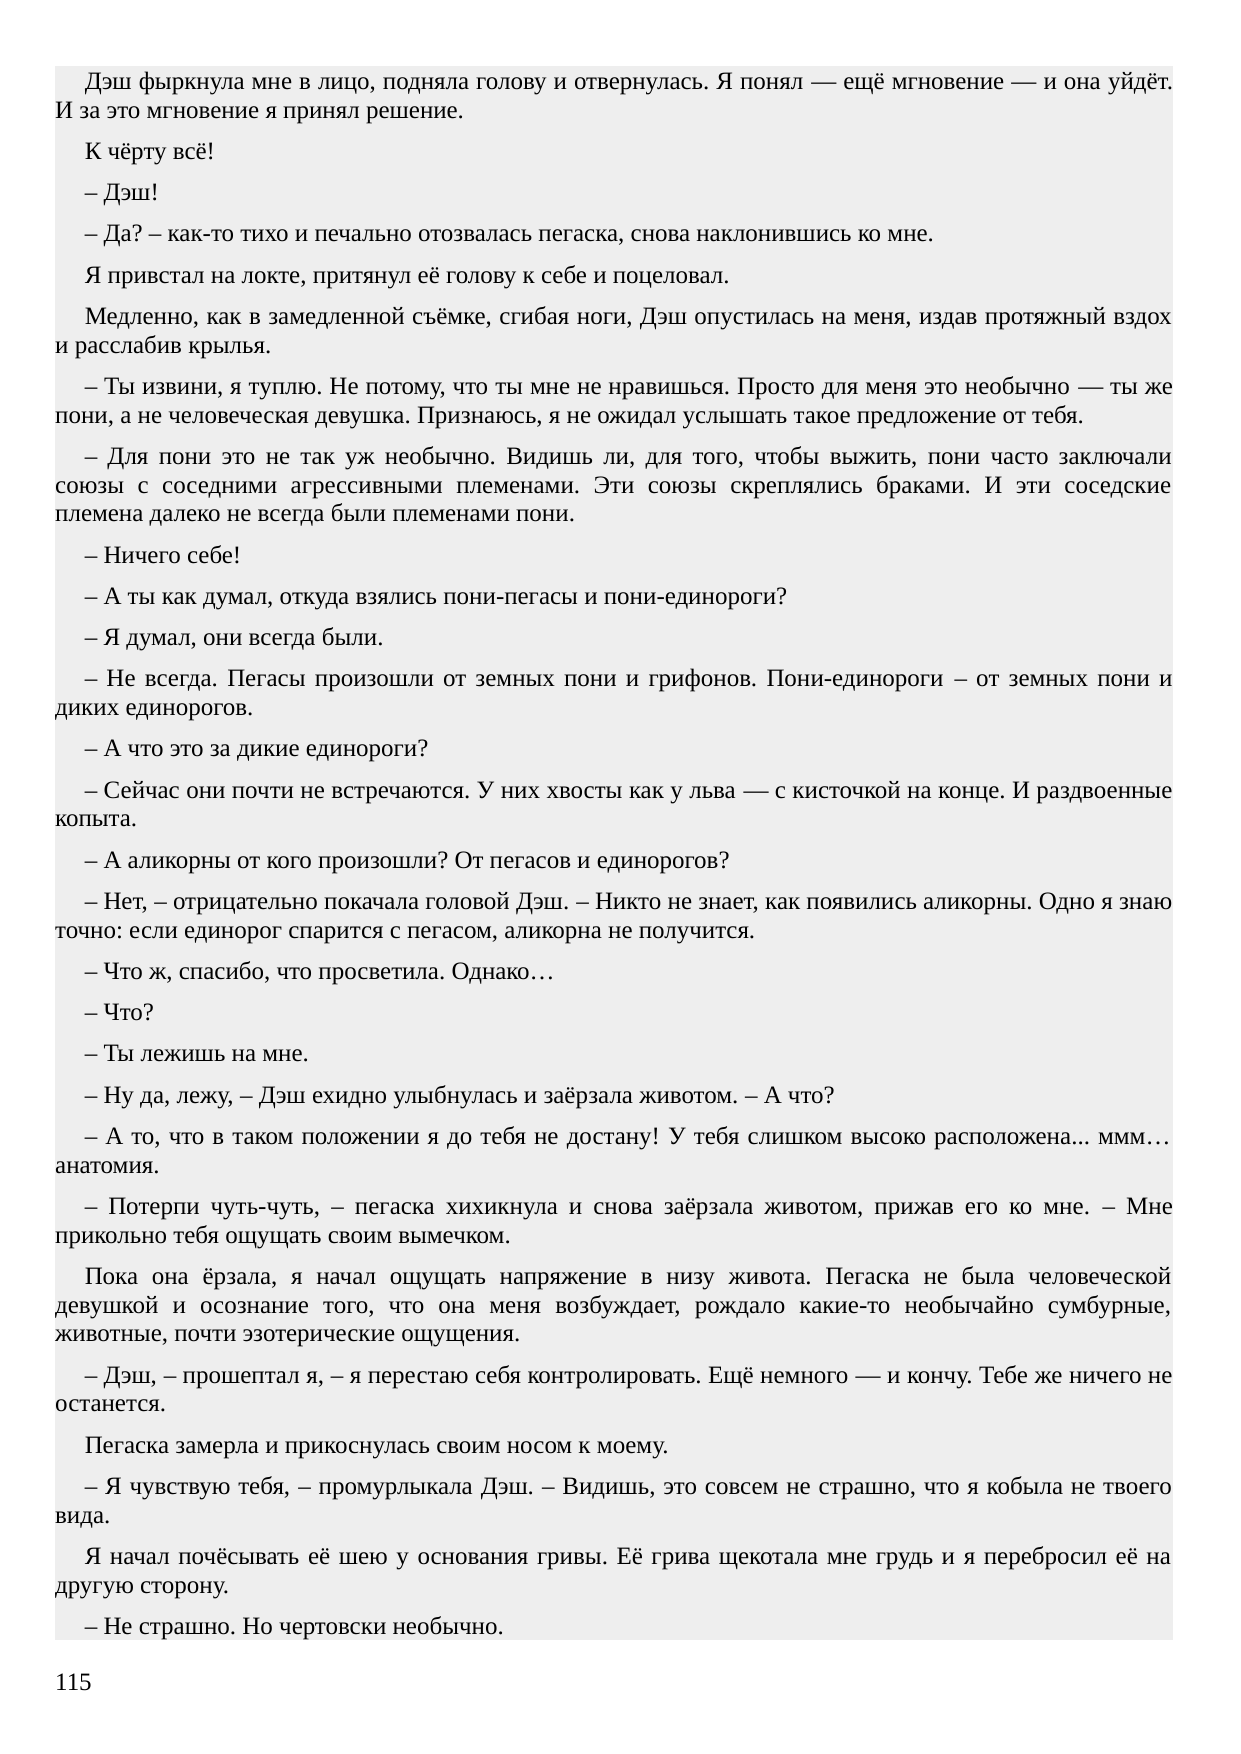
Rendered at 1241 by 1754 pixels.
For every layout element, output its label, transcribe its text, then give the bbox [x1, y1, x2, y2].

text – Не страшно. Но чертовски необычно. [55, 1611, 1173, 1640]
text – Что ж, спасибо, что просветила. Однако… [55, 956, 1173, 985]
text – Я чувствую тебя, – промурлыкала Дэш. – Видишь, это совсем не страшно, что я кобыла не твоего вида. [55, 1471, 1173, 1528]
text – Для пони это не так уж необычно. Видишь ли, для того, чтобы выжить, пони часто заключали союзы с соседними агрессивными племенами. Эти союзы скреплялись браками. И эти соседские племена далеко не всегда были племенами пони. [55, 441, 1173, 527]
text – Ты лежишь на мне. [55, 1038, 1173, 1067]
text – Ты извини, я туплю. Не потому, что ты мне не нравишься. Просто для меня это необычно — ты же пони, а не человеческая девушка. Признаюсь, я не ожидал услышать такое предложение от тебя. [55, 371, 1173, 428]
text – Я думал, они всегда были. [55, 622, 1173, 651]
text – Да? – как-то тихо и печально отозвалась пегаска, снова наклонившись ко мне. [55, 218, 1173, 247]
text – А что это за дикие единороги? [55, 733, 1173, 762]
text Дэш фыркнула мне в лицо, подняла голову и отвернулась. Я понял — ещё мгновение — и она уйдёт. И за это мгновение я принял решение. [55, 66, 1173, 123]
text – Не всегда. Пегасы произошли от земных пони и грифонов. Пони-единороги – от земных пони и диких единорогов. [55, 663, 1173, 721]
text Медленно, как в замедленной съёмке, сгибая ноги, Дэш опустилась на меня, издав протяжный вздох и расслабив крылья. [55, 301, 1173, 358]
text Я привстал на локте, притянул её голову к себе и поцеловал. [55, 260, 1173, 288]
text – Нет, – отрицательно покачала головой Дэш. – Никто не знает, как появились аликорны. Одно я знаю точно: если единорог спарится с пегасом, аликорна не получится. [55, 886, 1173, 943]
text – Что? [55, 997, 1173, 1026]
text – Дэш! [55, 177, 1173, 206]
text Пегаска замерла и прикоснулась своим носом к моему. [55, 1430, 1173, 1458]
text – Ничего себе! [55, 540, 1173, 568]
text – Ну да, лежу, – Дэш ехидно улыбнулась и заёрзала животом. – А что? [55, 1080, 1173, 1108]
text – Потерпи чуть-чуть, – пегаска хихикнула и снова заёрзала животом, прижав его ко мне. – Мне прикольно тебя ощущать своим вымечком. [55, 1191, 1173, 1248]
text – А аликорны от кого произошли? От пегасов и единорогов? [55, 845, 1173, 873]
text – Сейчас они почти не встречаются. У них хвосты как у льва — с кисточкой на конце. И раздвоенные копыта. [55, 775, 1173, 832]
text Я начал почёсывать её шею у основания гривы. Её грива щекотала мне грудь и я перебросил её на другую сторону. [55, 1541, 1173, 1598]
text К чёрту всё! [55, 136, 1173, 165]
text Пока она ёрзала, я начал ощущать напряжение в низу живота. Пегаска не была человеческой девушкой и осознание того, что она меня возбуждает, рождало какие-то необычайно сумбурные, животные, почти эзотерические ощущения. [55, 1261, 1173, 1347]
text – Дэш, – прошептал я, – я перестаю себя контролировать. Ещё немного — и кончу. Тебе же ничего не останется. [55, 1360, 1173, 1417]
text – А ты как думал, откуда взялись пони-пегасы и пони-единороги? [55, 581, 1173, 610]
text – А то, что в таком положении я до тебя не достану! У тебя слишком высоко расположена... ммм… анатомия. [55, 1121, 1173, 1178]
